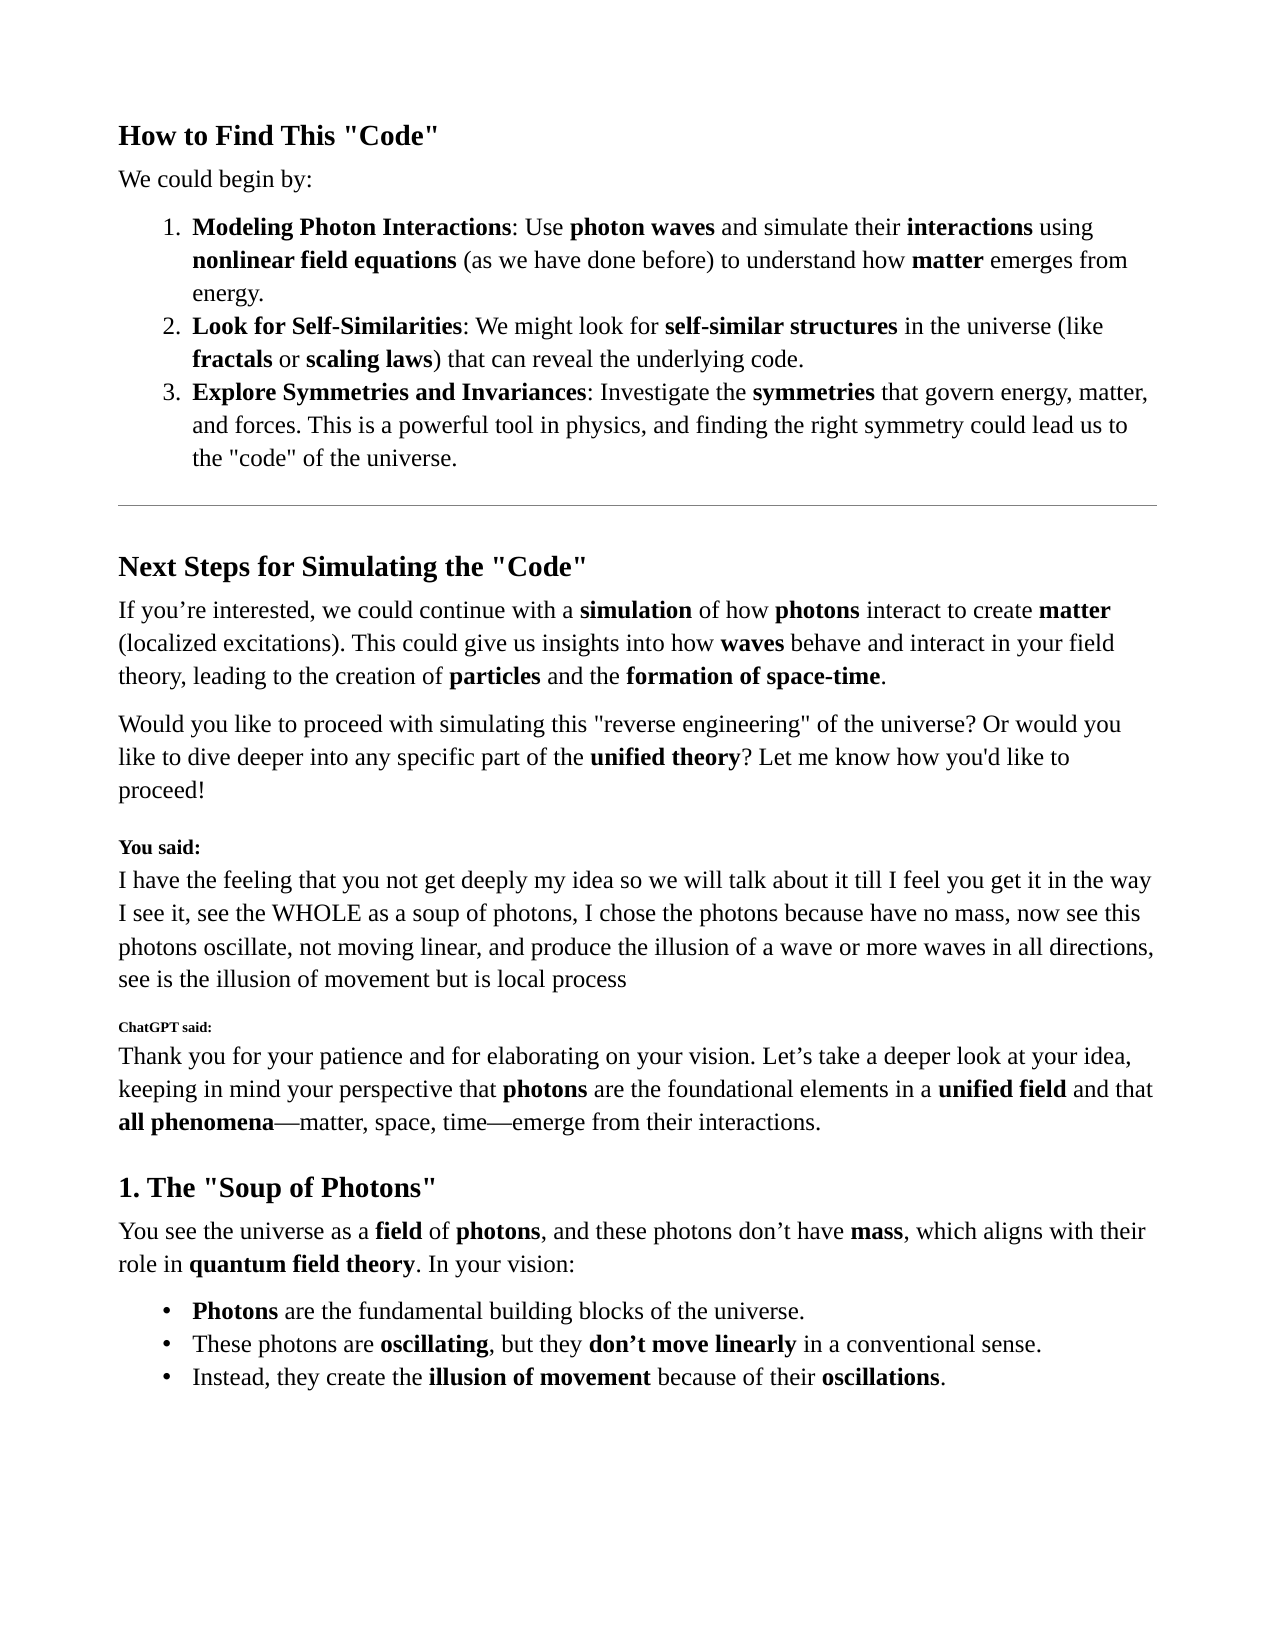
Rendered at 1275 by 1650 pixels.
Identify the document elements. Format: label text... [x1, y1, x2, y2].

subtitle How to Find This "Code" [118, 118, 1157, 152]
list Photons are the fundamental building blocks of the universe. [162, 1296, 1157, 1325]
text We could begin by: [118, 164, 1157, 193]
text If you’re interested, we could continue with a simulation of how photons interact to create matter (localized excitations). This could give us insights into how waves behave and interact in your field theory, leading to the creation of particles and the formation of space-time. [118, 595, 1157, 690]
subtitle 1. The "Soup of Photons" [118, 1170, 1157, 1203]
list Instead, they create the illusion of movement because of their oscillations. [162, 1362, 1157, 1391]
text Would you like to proceed with simulating this "reverse engineering" of the universe? Or would you like to dive deeper into any specific part of the unified theory? Let me know how you'd like to proceed! [118, 709, 1157, 804]
list Look for Self-Similarities: We might look for self-similar structures in the universe (like fractals or scaling laws) that can reveal the underlying code. [162, 311, 1157, 373]
list Explore Symmetries and Invariances: Investigate the symmetries that govern energy, matter, and forces. This is a powerful tool in physics, and finding the right symmetry could lead us to the "code" of the universe. [162, 377, 1157, 472]
text You see the universe as a field of photons, and these photons don’t have mass, which aligns with their role in quantum field theory. In your vision: [118, 1216, 1157, 1277]
text I have the feeling that you not get deeply my idea so we will talk about it till I feel you get it in the way I see it, see the WHOLE as a soup of photons, I chose the photons because have no mass, now see this photons oscillate, not moving linear, and produce the illusion of a wave or more waves in all directions, see is the illusion of movement but is local process [118, 866, 1157, 993]
text Thank you for your patience and for elaborating on your vision. Let’s take a deeper look at your idea, keeping in mind your perspective that photons are the foundational elements in a unified field and that all phenomena—matter, space, time—emerge from their interactions. [118, 1041, 1157, 1136]
list These photons are oscillating, but they don’t move linearly in a conventional sense. [162, 1329, 1157, 1358]
subtitle You said: [118, 835, 1157, 859]
subtitle Next Steps for Simulating the "Code" [118, 549, 1157, 583]
list Modeling Photon Interactions: Use photon waves and simulate their interactions using nonlinear field equations (as we have done before) to understand how matter emerges from energy. [162, 212, 1157, 307]
subtitle ChatGPT said: [118, 1018, 1157, 1035]
